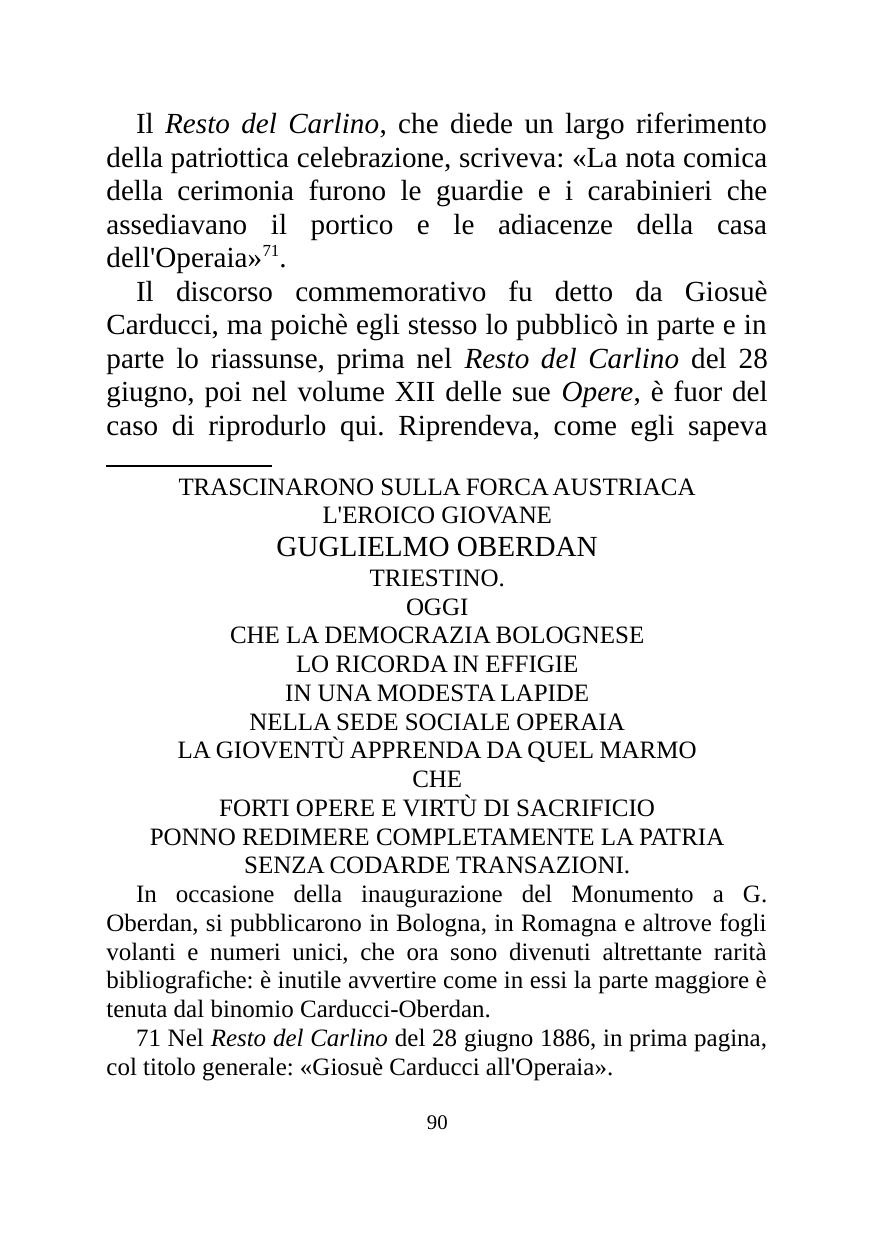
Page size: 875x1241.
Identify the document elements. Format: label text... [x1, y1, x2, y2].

text LA GIOVENTÙ APPRENDA DA QUEL MARMO [106, 735, 768, 764]
text TRIESTINO. [106, 563, 768, 592]
text GUGLIELMO OBERDAN [106, 529, 768, 563]
text IN UNA MODESTA LAPIDE [106, 678, 768, 707]
text CHE [106, 764, 768, 793]
text FORTI OPERE E VIRTÙ DI SACRIFICIO [106, 793, 768, 822]
text PONNO REDIMERE COMPLETAMENTE LA PATRIA [106, 822, 768, 850]
text Nel Resto del Carlino del 28 giugno 1886, in prima pagina, col titolo generale: «Giosuè Carducci all'Operaia». [106, 1023, 768, 1080]
text NELLA SEDE SOCIALE OPERAIA [106, 707, 768, 735]
text In occasione della inaugurazione del Monumento a G. Oberdan, si pubblicarono in Bologna, in Romagna e altrove fogli volanti e numeri unici, che ora sono divenuti altrettante rarità bibliografiche: è inutile avvertire come in essi la parte maggiore è tenuta dal binomio Carducci-Oberdan. [106, 879, 768, 1023]
text Il Resto del Carlino, che diede un largo riferimento della patriottica celebrazione, scriveva: «La nota comica della cerimonia furono le guardie e i carabinieri che assediavano il portico e le adiacenze della casa dell'Operaia». [106, 106, 768, 274]
text LO RICORDA IN EFFIGIE [106, 649, 768, 678]
text TRASCINARONO SULLA FORCA AUSTRIACA [106, 472, 768, 501]
text SENZA CODARDE TRANSAZIONI. [106, 850, 768, 879]
text L'EROICO GIOVANE [106, 501, 768, 529]
text Il discorso commemorativo fu detto da Giosuè Carducci, ma poichè egli stesso lo pubblicò in parte e in parte lo riassunse, prima nel Resto del Carlino del 28 giugno, poi nel volume XII delle sue Opere, è fuor del caso di riprodurlo qui. Riprendeva, come egli sapeva [106, 274, 768, 442]
text CHE LA DEMOCRAZIA BOLOGNESE [106, 620, 768, 649]
text OGGI [106, 592, 768, 620]
